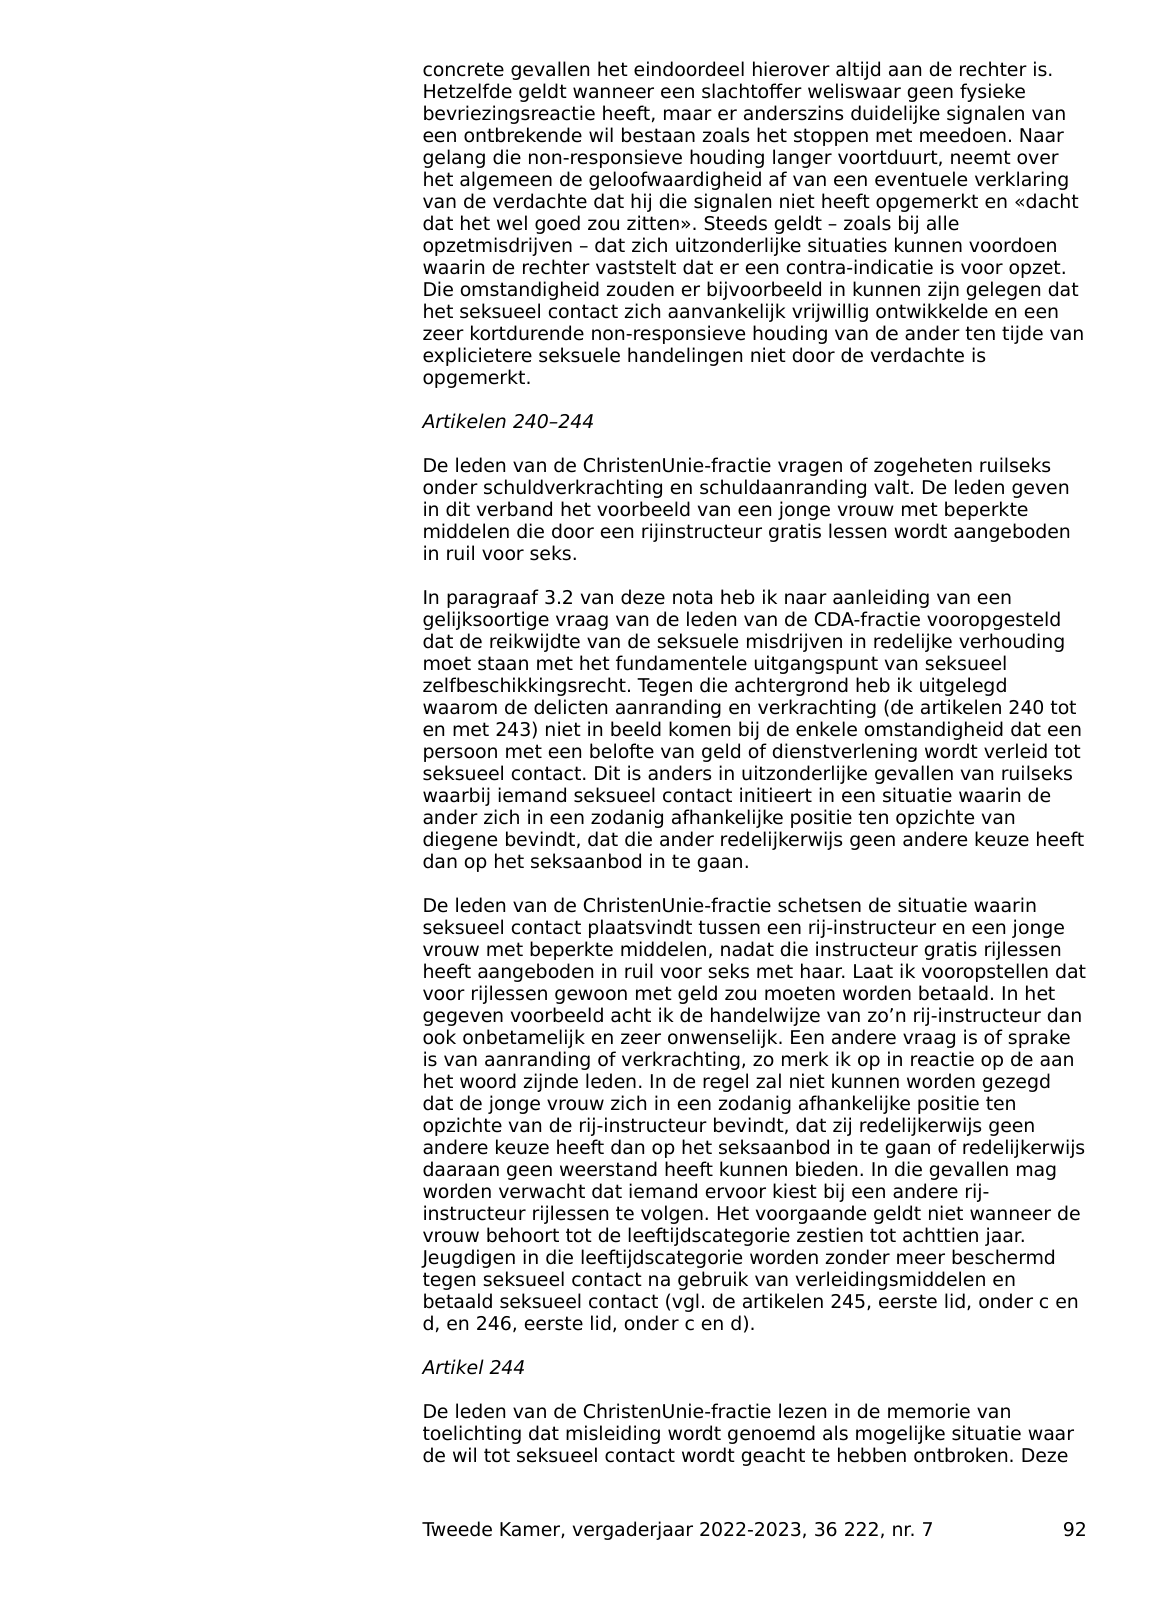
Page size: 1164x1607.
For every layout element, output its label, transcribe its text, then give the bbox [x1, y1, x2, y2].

text De leden van de ChristenUnie-fractie lezen in de memorie van toelichting dat misleiding wordt genoemd als mogelijke situatie waar de wil tot seksueel contact wordt geacht te hebben ontbroken. Deze [422, 1401, 1087, 1467]
text In paragraaf 3.2 van deze nota heb ik naar aanleiding van een gelijksoortige vraag van de leden van de CDA-fractie vooropgesteld dat de reikwijdte van de seksuele misdrijven in redelijke verhouding moet staan met het fundamentele uitgangspunt van seksueel zelfbeschikkingsrecht. Tegen die achtergrond heb ik uitgelegd waarom de delicten aanranding en verkrachting (de artikelen 240 tot en met 243) niet in beeld komen bij de enkele omstandigheid dat een persoon met een belofte van geld of dienstverlening wordt verleid tot seksueel contact. Dit is anders in uitzonderlijke gevallen van ruilseks waarbij iemand seksueel contact initieert in een situatie waarin de ander zich in een zodanig afhankelijke positie ten opzichte van diegene bevindt, dat die ander redelijkerwijs geen andere keuze heeft dan op het seksaanbod in te gaan. [422, 587, 1087, 873]
text De leden van de ChristenUnie-fractie vragen of zogeheten ruilseks onder schuldverkrachting en schuldaanranding valt. De leden geven in dit verband het voorbeeld van een jonge vrouw met beperkte middelen die door een rijinstructeur gratis lessen wordt aangeboden in ruil voor seks. [422, 455, 1087, 565]
text concrete gevallen het eindoordeel hierover altijd aan de rechter is. Hetzelfde geldt wanneer een slachtoffer weliswaar geen fysieke bevriezingsreactie heeft, maar er anderszins duidelijke signalen van een ontbrekende wil bestaan zoals het stoppen met meedoen. Naar gelang die non-responsieve houding langer voortduurt, neemt over het algemeen de geloofwaardigheid af van een eventuele verklaring van de verdachte dat hij die signalen niet heeft opgemerkt en «dacht dat het wel goed zou zitten». Steeds geldt – zoals bij alle opzetmisdrijven – dat zich uitzonderlijke situaties kunnen voordoen waarin de rechter vaststelt dat er een contra-indicatie is voor opzet. Die omstandigheid zouden er bijvoorbeeld in kunnen zijn gelegen dat het seksueel contact zich aanvankelijk vrijwillig ontwikkelde en een zeer kortdurende non-responsieve houding van de ander ten tijde van explicietere seksuele handelingen niet door de verdachte is opgemerkt. [422, 59, 1087, 389]
subtitle Artikel 244 [422, 1357, 1087, 1379]
subtitle Artikelen 240–244 [422, 411, 1087, 433]
text De leden van de ChristenUnie-fractie schetsen de situatie waarin seksueel contact plaatsvindt tussen een rij-instructeur en een jonge vrouw met beperkte middelen, nadat die instructeur gratis rijlessen heeft aangeboden in ruil voor seks met haar. Laat ik vooropstellen dat voor rijlessen gewoon met geld zou moeten worden betaald. In het gegeven voorbeeld acht ik de handelwijze van zo’n rij-instructeur dan ook onbetamelijk en zeer onwenselijk. Een andere vraag is of sprake is van aanranding of verkrachting, zo merk ik op in reactie op de aan het woord zijnde leden. In de regel zal niet kunnen worden gezegd dat de jonge vrouw zich in een zodanig afhankelijke positie ten opzichte van de rij-instructeur bevindt, dat zij redelijkerwijs geen andere keuze heeft dan op het seksaanbod in te gaan of redelijkerwijs daaraan geen weerstand heeft kunnen bieden. In die gevallen mag worden verwacht dat iemand ervoor kiest bij een andere rij-instructeur rijlessen te volgen. Het voorgaande geldt niet wanneer de vrouw behoort tot de leeftijdscategorie zestien tot achttien jaar. Jeugdigen in die leeftijdscategorie worden zonder meer beschermd tegen seksueel contact na gebruik van verleidingsmiddelen en betaald seksueel contact (vgl. de artikelen 245, eerste lid, onder c en d, en 246, eerste lid, onder c en d). [422, 895, 1087, 1335]
